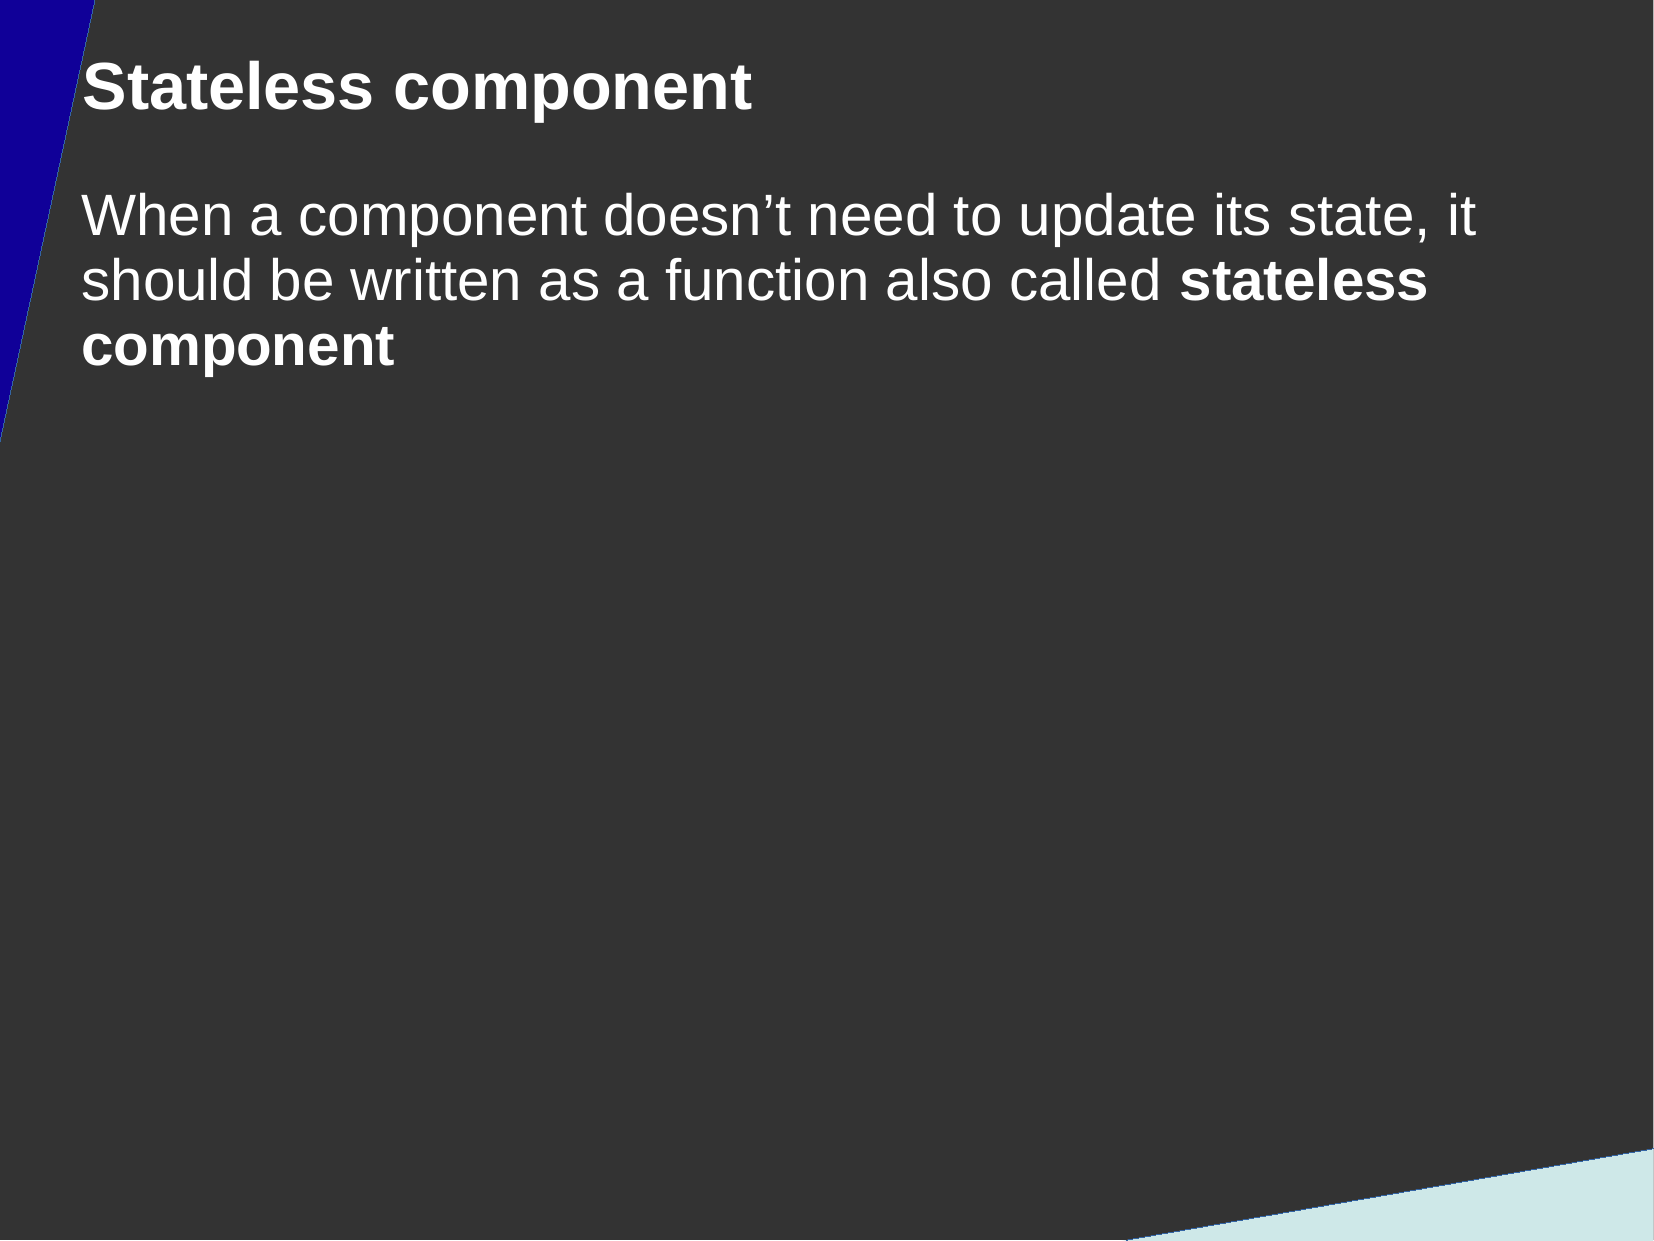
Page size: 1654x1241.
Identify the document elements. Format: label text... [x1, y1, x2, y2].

text_box [1121, 1148, 1654, 1241]
text_box [0, 0, 95, 442]
title When a component doesn’t need to update its state, it should be written as a function also called stateless component [81, 182, 1570, 391]
title Stateless component [82, 49, 1201, 182]
